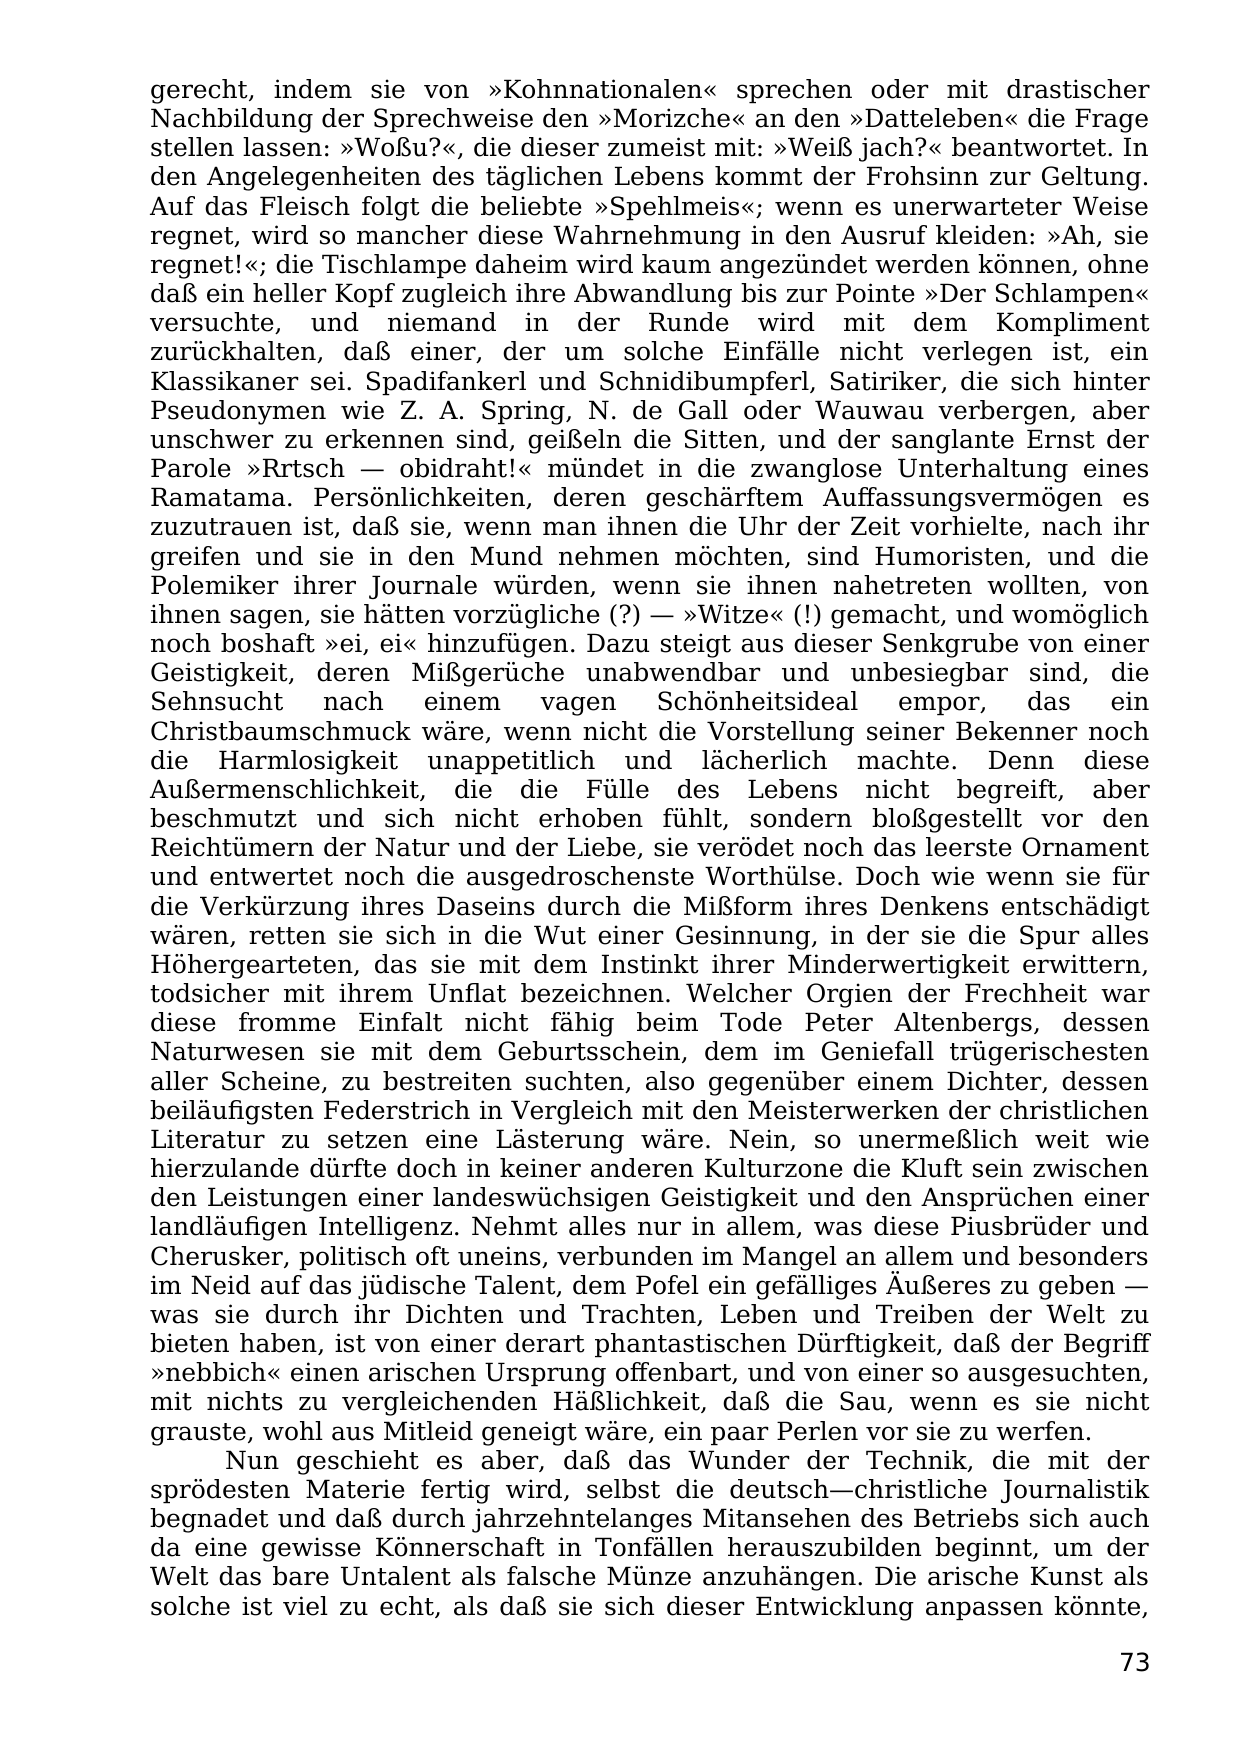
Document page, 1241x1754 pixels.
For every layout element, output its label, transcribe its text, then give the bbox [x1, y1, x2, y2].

text gerecht, indem sie von »Kohnnationalen« sprechen oder mit drastischer Nachbildung der Sprechweise den »Morizche« an den »Datteleben« die Frage stellen lassen: »Woßu?«, die dieser zumeist mit: »Weiß jach?« beantwortet. In den Angelegenheiten des täglichen Lebens kommt der Frohsinn zur Geltung. Auf das Fleisch folgt die beliebte »Spehlmeis«; wenn es unerwarteter Weise regnet, wird so mancher diese Wahrnehmung in den Ausruf kleiden: »Ah, sie regnet!«; die Tischlampe daheim wird kaum angezündet werden können, ohne daß ein heller Kopf zugleich ihre Abwandlung bis zur Pointe »Der Schlampen« versuchte, und niemand in der Runde wird mit dem Kompliment zurückhalten, daß einer, der um solche Einfälle nicht verlegen ist, ein Klassikaner sei. Spadifankerl und Schnidibumpferl, Satiriker, die sich hinter Pseudonymen wie Z. A. Spring, N. de Gall oder Wauwau verbergen, aber unschwer zu erkennen sind, geißeln die Sitten, und der sanglante Ernst der Parole »Rrtsch — obidraht!« mündet in die zwanglose Unterhaltung eines Ramatama. Persönlichkeiten, deren geschärftem Auffassungsvermögen es zuzutrauen ist, daß sie, wenn man ihnen die Uhr der Zeit vorhielte, nach ihr greifen und sie in den Mund nehmen möchten, sind Humoristen, und die Polemiker ihrer Journale würden, wenn sie ihnen nahetreten wollten, von ihnen sagen, sie hätten vorzügliche (?) — »Witze« (!) gemacht, und womöglich noch boshaft »ei, ei« hinzufügen. Dazu steigt aus dieser Senkgrube von einer Geistigkeit, deren Mißgerüche unabwendbar und unbesiegbar sind, die Sehnsucht nach einem vagen Schönheitsideal empor, das ein Christbaumschmuck wäre, wenn nicht die Vorstellung seiner Bekenner noch die Harmlosigkeit unappetitlich und lächerlich machte. Denn diese Außermenschlichkeit, die die Fülle des Lebens nicht begreift, aber beschmutzt und sich nicht erhoben fühlt, sondern bloßgestellt vor den Reichtümern der Natur und der Liebe, sie verödet noch das leerste Ornament und entwertet noch die ausgedroschenste Worthülse. Doch wie wenn sie für die Verkürzung ihres Daseins durch die Mißform ihres Denkens entschädigt wären, retten sie sich in die Wut einer Gesinnung, in der sie die Spur alles Höhergearteten, das sie mit dem Instinkt ihrer Minderwertigkeit erwittern, todsicher mit ihrem Unflat bezeichnen. Welcher Orgien der Frechheit war diese fromme Einfalt nicht fähig beim Tode Peter Altenbergs, dessen Naturwesen sie mit dem Geburtsschein, dem im Geniefall trügerischesten aller Scheine, zu bestreiten suchten, also gegenüber einem Dichter, dessen beiläufigsten Federstrich in Vergleich mit den Meisterwerken der christlichen Literatur zu setzen eine Lästerung wäre. Nein, so unermeßlich weit wie hierzulande dürfte doch in keiner anderen Kulturzone die Kluft sein zwischen den Leistungen einer landeswüchsigen Geistigkeit und den Ansprüchen einer landläufigen Intelligenz. Nehmt alles nur in allem, was diese Piusbrüder und Cherusker, politisch oft uneins, verbunden im Mangel an allem und besonders im Neid auf das jüdische Talent, dem Pofel ein gefälliges Äußeres zu geben — was sie durch ihr Dichten und Trachten, Leben und Treiben der Welt zu bieten haben, ist von einer derart phantastischen Dürftigkeit, daß der Begriff »nebbich« einen arischen Ursprung offenbart, und von einer so ausgesuchten, mit nichts zu vergleichenden Häßlichkeit, daß die Sau, wenn es sie nicht grauste, wohl aus Mitleid geneigt wäre, ein paar Perlen vor sie zu werfen. [150, 75, 1151, 1446]
text Nun geschieht es aber, daß das Wunder der Technik, die mit der sprödesten Materie fertig wird, selbst die deutsch—christliche Journalistik begnadet und daß durch jahrzehntelanges Mitansehen des Betriebs sich auch da eine gewisse Könnerschaft in Tonfällen herauszubilden beginnt, um der Welt das bare Untalent als falsche Münze anzuhängen. Die arische Kunst als solche ist viel zu echt, als daß sie sich dieser Entwicklung anpassen könnte, [150, 1446, 1151, 1621]
